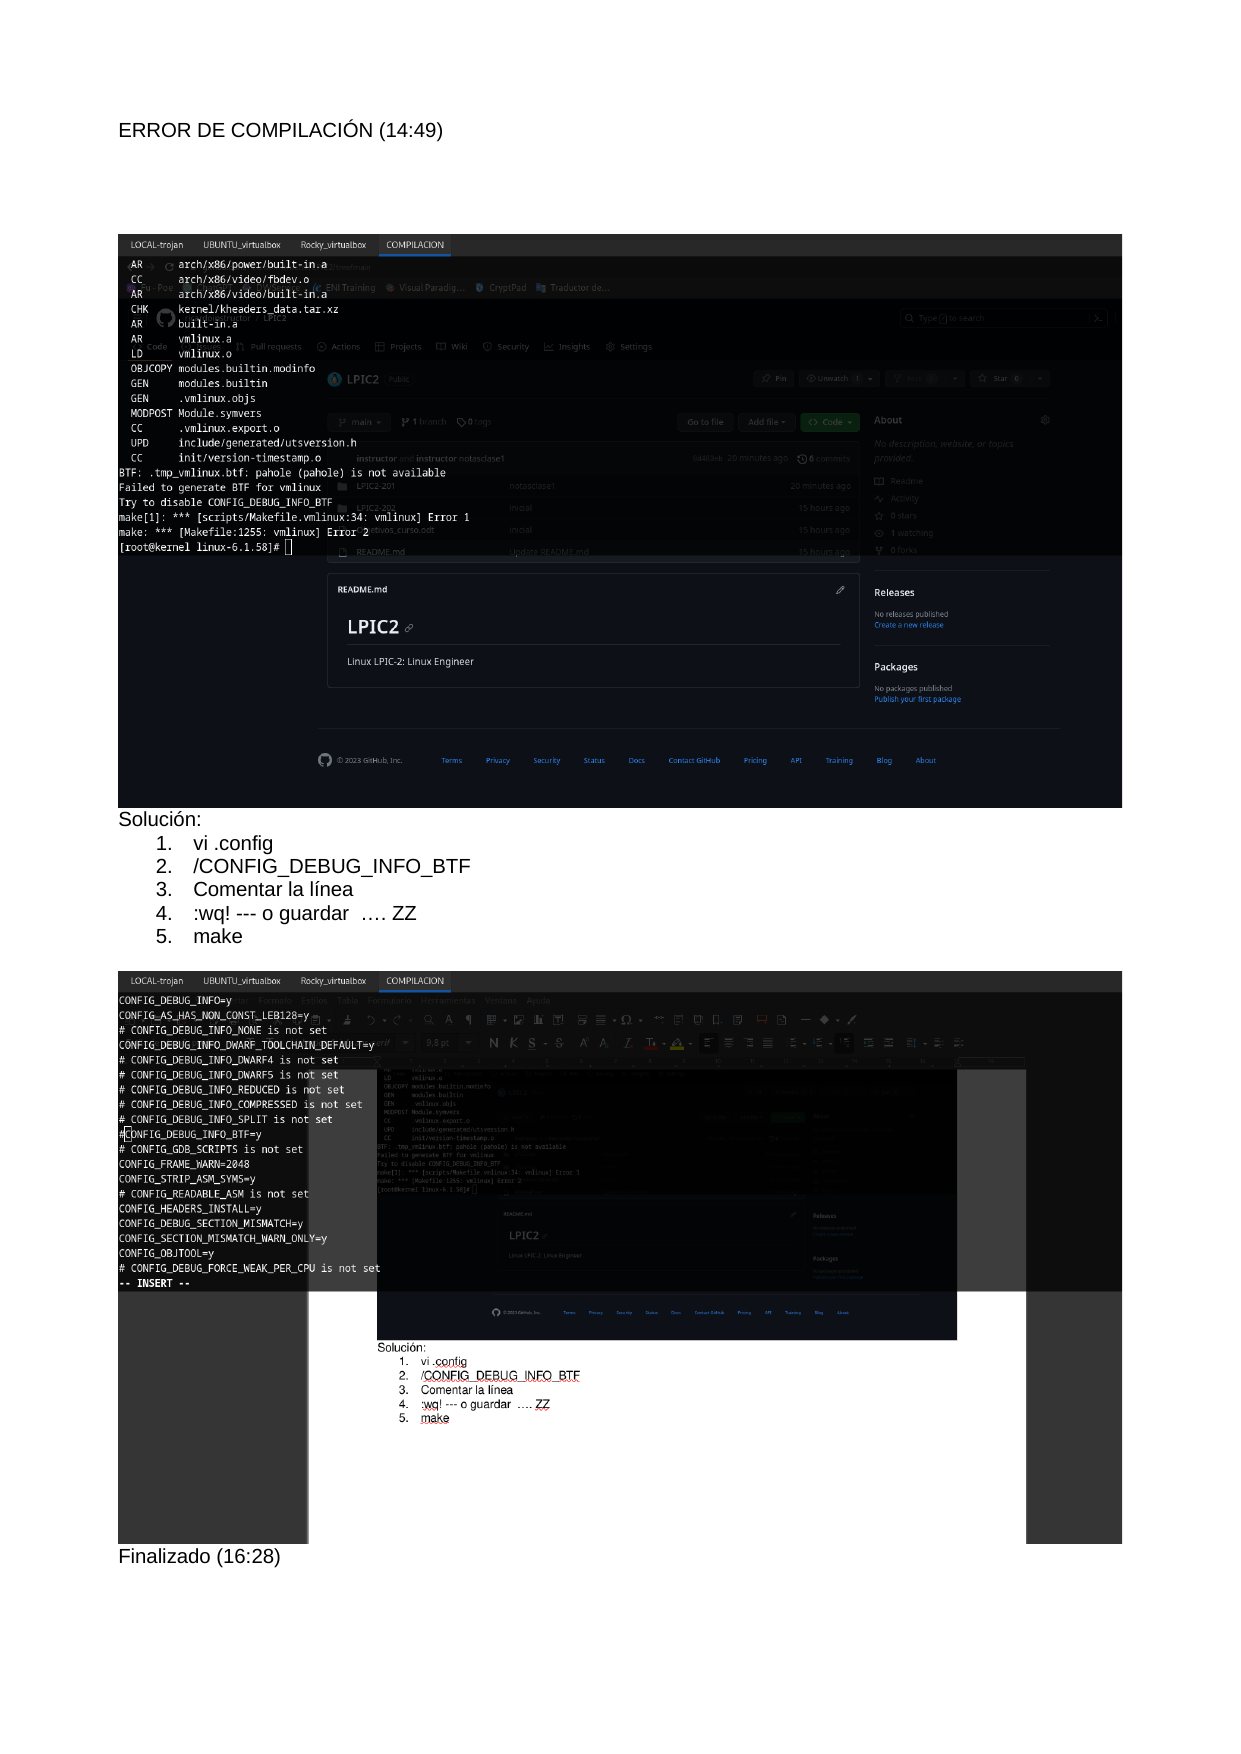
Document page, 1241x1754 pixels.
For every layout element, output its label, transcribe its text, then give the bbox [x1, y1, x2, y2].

text Solución: [118, 808, 1122, 831]
picture [118, 971, 1123, 1544]
list /CONFIG_DEBUG_INFO_BTF [156, 854, 1122, 878]
list vi .config [156, 831, 1122, 854]
list Comentar la línea [156, 878, 1122, 901]
list :wq! --- o guardar …. ZZ [156, 901, 1122, 924]
text ERROR DE COMPILACIÓN (14:49) [118, 118, 1122, 141]
text Finalizado (16:28) [118, 1544, 1122, 1567]
list make [156, 924, 1122, 948]
picture [118, 234, 1123, 808]
